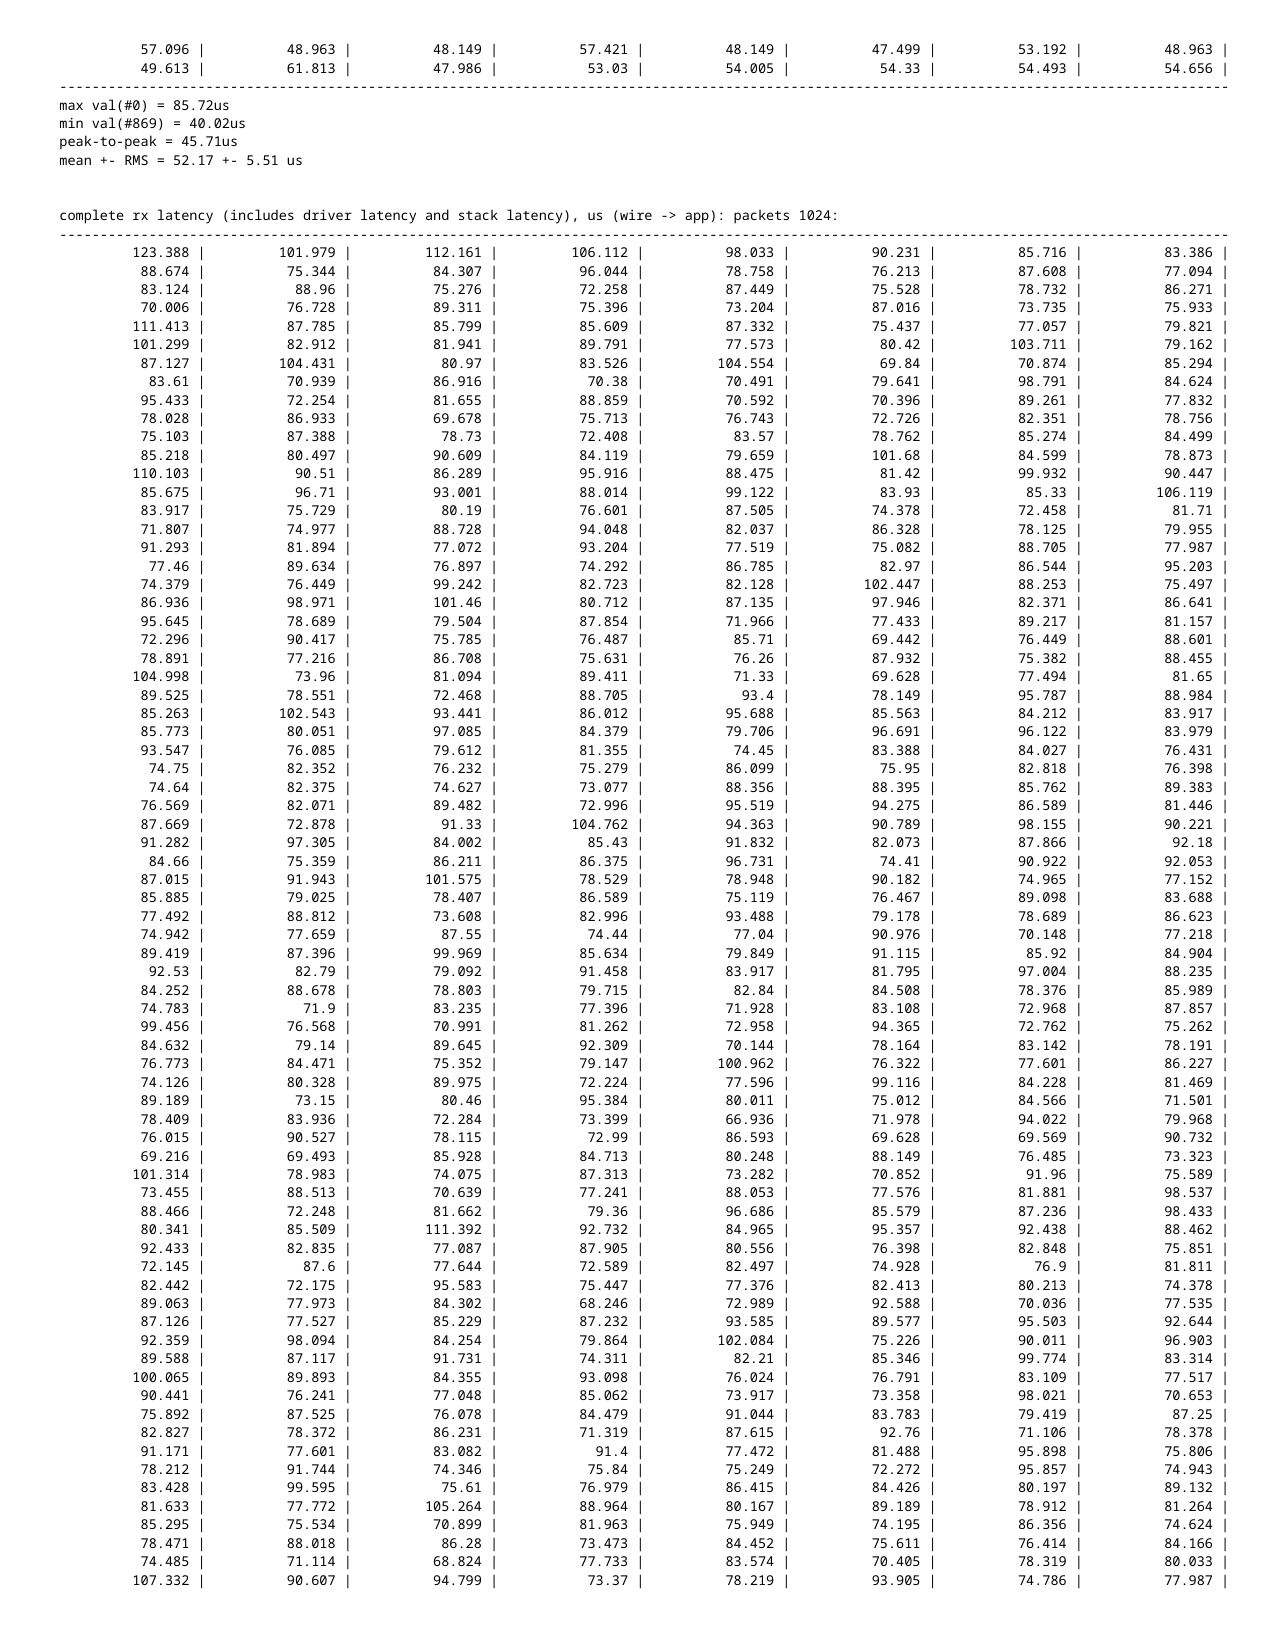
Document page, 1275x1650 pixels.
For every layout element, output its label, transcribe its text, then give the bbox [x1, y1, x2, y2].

text 87.669 | 72.878 | 91.33 | 104.762 | 94.363 | 90.789 | 98.155 | 90.221 | [59, 814, 1231, 833]
text 91.171 | 77.601 | 83.082 | 91.4 | 77.472 | 81.488 | 95.898 | 75.806 | [59, 1441, 1231, 1460]
text 78.212 | 91.744 | 74.346 | 75.84 | 75.249 | 72.272 | 95.857 | 74.943 | [59, 1460, 1231, 1478]
text 99.456 | 76.568 | 70.991 | 81.262 | 72.958 | 94.365 | 72.762 | 75.262 | [59, 1017, 1231, 1036]
text 85.885 | 79.025 | 78.407 | 86.589 | 75.119 | 76.467 | 89.098 | 83.688 | [59, 888, 1231, 907]
text 75.892 | 87.525 | 76.078 | 84.479 | 91.044 | 83.783 | 79.419 | 87.25 | [59, 1404, 1231, 1423]
text 74.783 | 71.9 | 83.235 | 77.396 | 71.928 | 83.108 | 72.968 | 87.857 | [59, 999, 1231, 1017]
text peak-to-peak = 45.71us [59, 132, 1231, 151]
text 84.632 | 79.14 | 89.645 | 92.309 | 70.144 | 78.164 | 83.142 | 78.191 | [59, 1036, 1231, 1054]
text 74.64 | 82.375 | 74.627 | 73.077 | 88.356 | 88.395 | 85.762 | 89.383 | [59, 778, 1231, 796]
text 89.588 | 87.117 | 91.731 | 74.311 | 82.21 | 85.346 | 99.774 | 83.314 | [59, 1349, 1231, 1368]
text 73.455 | 88.513 | 70.639 | 77.241 | 88.053 | 77.576 | 81.881 | 98.537 | [59, 1183, 1231, 1202]
text complete rx latency (includes driver latency and stack latency), us (wire -> app): packets 1024: [59, 206, 1231, 224]
text 91.282 | 97.305 | 84.002 | 85.43 | 91.832 | 82.073 | 87.866 | 92.18 | [59, 833, 1231, 851]
text 74.485 | 71.114 | 68.824 | 77.733 | 83.574 | 70.405 | 78.319 | 80.033 | [59, 1552, 1231, 1571]
text 78.471 | 88.018 | 86.28 | 73.473 | 84.452 | 75.611 | 76.414 | 84.166 | [59, 1534, 1231, 1552]
text 95.433 | 72.254 | 81.655 | 88.859 | 70.592 | 70.396 | 89.261 | 77.832 | [59, 391, 1231, 409]
text 74.75 | 82.352 | 76.232 | 75.279 | 86.099 | 75.95 | 82.818 | 76.398 | [59, 759, 1231, 778]
text 74.379 | 76.449 | 99.242 | 82.723 | 82.128 | 102.447 | 88.253 | 75.497 | [59, 575, 1231, 593]
text 101.314 | 78.983 | 74.075 | 87.313 | 73.282 | 70.852 | 91.96 | 75.589 | [59, 1165, 1231, 1183]
text 70.006 | 76.728 | 89.311 | 75.396 | 73.204 | 87.016 | 73.735 | 75.933 | [59, 298, 1231, 317]
text 90.441 | 76.241 | 77.048 | 85.062 | 73.917 | 73.358 | 98.021 | 70.653 | [59, 1386, 1231, 1404]
text 74.126 | 80.328 | 89.975 | 72.224 | 77.596 | 99.116 | 84.228 | 81.469 | [59, 1073, 1231, 1091]
text 95.645 | 78.689 | 79.504 | 87.854 | 71.966 | 77.433 | 89.217 | 81.157 | [59, 612, 1231, 630]
text 71.807 | 74.977 | 88.728 | 94.048 | 82.037 | 86.328 | 78.125 | 79.955 | [59, 519, 1231, 538]
text 92.53 | 82.79 | 79.092 | 91.458 | 83.917 | 81.795 | 97.004 | 88.235 | [59, 962, 1231, 981]
text 92.433 | 82.835 | 77.087 | 87.905 | 80.556 | 76.398 | 82.848 | 75.851 | [59, 1239, 1231, 1257]
text ------------------------------------------------------------------------------------------------------------------------------------------------ [59, 77, 1231, 96]
text 86.936 | 98.971 | 101.46 | 80.712 | 87.135 | 97.946 | 82.371 | 86.641 | [59, 593, 1231, 612]
text 82.827 | 78.372 | 86.231 | 71.319 | 87.615 | 92.76 | 71.106 | 78.378 | [59, 1423, 1231, 1441]
text min val(#869) = 40.02us [59, 114, 1231, 132]
text 77.492 | 88.812 | 73.608 | 82.996 | 93.488 | 79.178 | 78.689 | 86.623 | [59, 907, 1231, 925]
text 76.569 | 82.071 | 89.482 | 72.996 | 95.519 | 94.275 | 86.589 | 81.446 | [59, 796, 1231, 814]
text 78.028 | 86.933 | 69.678 | 75.713 | 76.743 | 72.726 | 82.351 | 78.756 | [59, 409, 1231, 427]
text 87.015 | 91.943 | 101.575 | 78.529 | 78.948 | 90.182 | 74.965 | 77.152 | [59, 870, 1231, 888]
text 81.633 | 77.772 | 105.264 | 88.964 | 80.167 | 89.189 | 78.912 | 81.264 | [59, 1497, 1231, 1515]
text 89.419 | 87.396 | 99.969 | 85.634 | 79.849 | 91.115 | 85.92 | 84.904 | [59, 944, 1231, 962]
text mean +- RMS = 52.17 +- 5.51 us [59, 151, 1231, 169]
text 77.46 | 89.634 | 76.897 | 74.292 | 86.785 | 82.97 | 86.544 | 95.203 | [59, 556, 1231, 575]
text 104.998 | 73.96 | 81.094 | 89.411 | 71.33 | 69.628 | 77.494 | 81.65 | [59, 667, 1231, 686]
text 89.189 | 73.15 | 80.46 | 95.384 | 80.011 | 75.012 | 84.566 | 71.501 | [59, 1091, 1231, 1109]
text max val(#0) = 85.72us [59, 96, 1231, 114]
text 87.127 | 104.431 | 80.97 | 83.526 | 104.554 | 69.84 | 70.874 | 85.294 | [59, 354, 1231, 372]
text 80.341 | 85.509 | 111.392 | 92.732 | 84.965 | 95.357 | 92.438 | 88.462 | [59, 1220, 1231, 1239]
text 75.103 | 87.388 | 78.73 | 72.408 | 83.57 | 78.762 | 85.274 | 84.499 | [59, 427, 1231, 446]
text 101.299 | 82.912 | 81.941 | 89.791 | 77.573 | 80.42 | 103.711 | 79.162 | [59, 335, 1231, 354]
text 85.773 | 80.051 | 97.085 | 84.379 | 79.706 | 96.691 | 96.122 | 83.979 | [59, 722, 1231, 741]
text 72.296 | 90.417 | 75.785 | 76.487 | 85.71 | 69.442 | 76.449 | 88.601 | [59, 630, 1231, 649]
text 83.61 | 70.939 | 86.916 | 70.38 | 70.491 | 79.641 | 98.791 | 84.624 | [59, 372, 1231, 391]
text 78.409 | 83.936 | 72.284 | 73.399 | 66.936 | 71.978 | 94.022 | 79.968 | [59, 1109, 1231, 1128]
text 110.103 | 90.51 | 86.289 | 95.916 | 88.475 | 81.42 | 99.932 | 90.447 | [59, 464, 1231, 483]
text 85.263 | 102.543 | 93.441 | 86.012 | 95.688 | 85.563 | 84.212 | 83.917 | [59, 704, 1231, 722]
text 83.124 | 88.96 | 75.276 | 72.258 | 87.449 | 75.528 | 78.732 | 86.271 | [59, 280, 1231, 298]
text 89.525 | 78.551 | 72.468 | 88.705 | 93.4 | 78.149 | 95.787 | 88.984 | [59, 686, 1231, 704]
text 84.66 | 75.359 | 86.211 | 86.375 | 96.731 | 74.41 | 90.922 | 92.053 | [59, 851, 1231, 870]
text 93.547 | 76.085 | 79.612 | 81.355 | 74.45 | 83.388 | 84.027 | 76.431 | [59, 741, 1231, 759]
text 49.613 | 61.813 | 47.986 | 53.03 | 54.005 | 54.33 | 54.493 | 54.656 | [59, 59, 1231, 77]
text 85.295 | 75.534 | 70.899 | 81.963 | 75.949 | 74.195 | 86.356 | 74.624 | [59, 1515, 1231, 1534]
text 89.063 | 77.973 | 84.302 | 68.246 | 72.989 | 92.588 | 70.036 | 77.535 | [59, 1294, 1231, 1312]
text 83.428 | 99.595 | 75.61 | 76.979 | 86.415 | 84.426 | 80.197 | 89.132 | [59, 1478, 1231, 1497]
text 88.466 | 72.248 | 81.662 | 79.36 | 96.686 | 85.579 | 87.236 | 98.433 | [59, 1202, 1231, 1220]
text 78.891 | 77.216 | 86.708 | 75.631 | 76.26 | 87.932 | 75.382 | 88.455 | [59, 649, 1231, 667]
text 107.332 | 90.607 | 94.799 | 73.37 | 78.219 | 93.905 | 74.786 | 77.987 | [59, 1571, 1231, 1589]
text 87.126 | 77.527 | 85.229 | 87.232 | 93.585 | 89.577 | 95.503 | 92.644 | [59, 1312, 1231, 1331]
text 88.674 | 75.344 | 84.307 | 96.044 | 78.758 | 76.213 | 87.608 | 77.094 | [59, 261, 1231, 280]
text 92.359 | 98.094 | 84.254 | 79.864 | 102.084 | 75.226 | 90.011 | 96.903 | [59, 1331, 1231, 1349]
text 83.917 | 75.729 | 80.19 | 76.601 | 87.505 | 74.378 | 72.458 | 81.71 | [59, 501, 1231, 519]
text 111.413 | 87.785 | 85.799 | 85.609 | 87.332 | 75.437 | 77.057 | 79.821 | [59, 317, 1231, 335]
text 69.216 | 69.493 | 85.928 | 84.713 | 80.248 | 88.149 | 76.485 | 73.323 | [59, 1146, 1231, 1165]
text 76.015 | 90.527 | 78.115 | 72.99 | 86.593 | 69.628 | 69.569 | 90.732 | [59, 1128, 1231, 1146]
text 123.388 | 101.979 | 112.161 | 106.112 | 98.033 | 90.231 | 85.716 | 83.386 | [59, 243, 1231, 261]
text ------------------------------------------------------------------------------------------------------------------------------------------------ [59, 224, 1231, 243]
text 76.773 | 84.471 | 75.352 | 79.147 | 100.962 | 76.322 | 77.601 | 86.227 | [59, 1054, 1231, 1073]
text 72.145 | 87.6 | 77.644 | 72.589 | 82.497 | 74.928 | 76.9 | 81.811 | [59, 1257, 1231, 1276]
text 91.293 | 81.894 | 77.072 | 93.204 | 77.519 | 75.082 | 88.705 | 77.987 | [59, 538, 1231, 556]
text 57.096 | 48.963 | 48.149 | 57.421 | 48.149 | 47.499 | 53.192 | 48.963 | [59, 40, 1231, 59]
text 74.942 | 77.659 | 87.55 | 74.44 | 77.04 | 90.976 | 70.148 | 77.218 | [59, 925, 1231, 944]
text 85.675 | 96.71 | 93.001 | 88.014 | 99.122 | 83.93 | 85.33 | 106.119 | [59, 483, 1231, 501]
text 100.065 | 89.893 | 84.355 | 93.098 | 76.024 | 76.791 | 83.109 | 77.517 | [59, 1368, 1231, 1386]
text 84.252 | 88.678 | 78.803 | 79.715 | 82.84 | 84.508 | 78.376 | 85.989 | [59, 981, 1231, 999]
text 85.218 | 80.497 | 90.609 | 84.119 | 79.659 | 101.68 | 84.599 | 78.873 | [59, 446, 1231, 464]
text 82.442 | 72.175 | 95.583 | 75.447 | 77.376 | 82.413 | 80.213 | 74.378 | [59, 1276, 1231, 1294]
